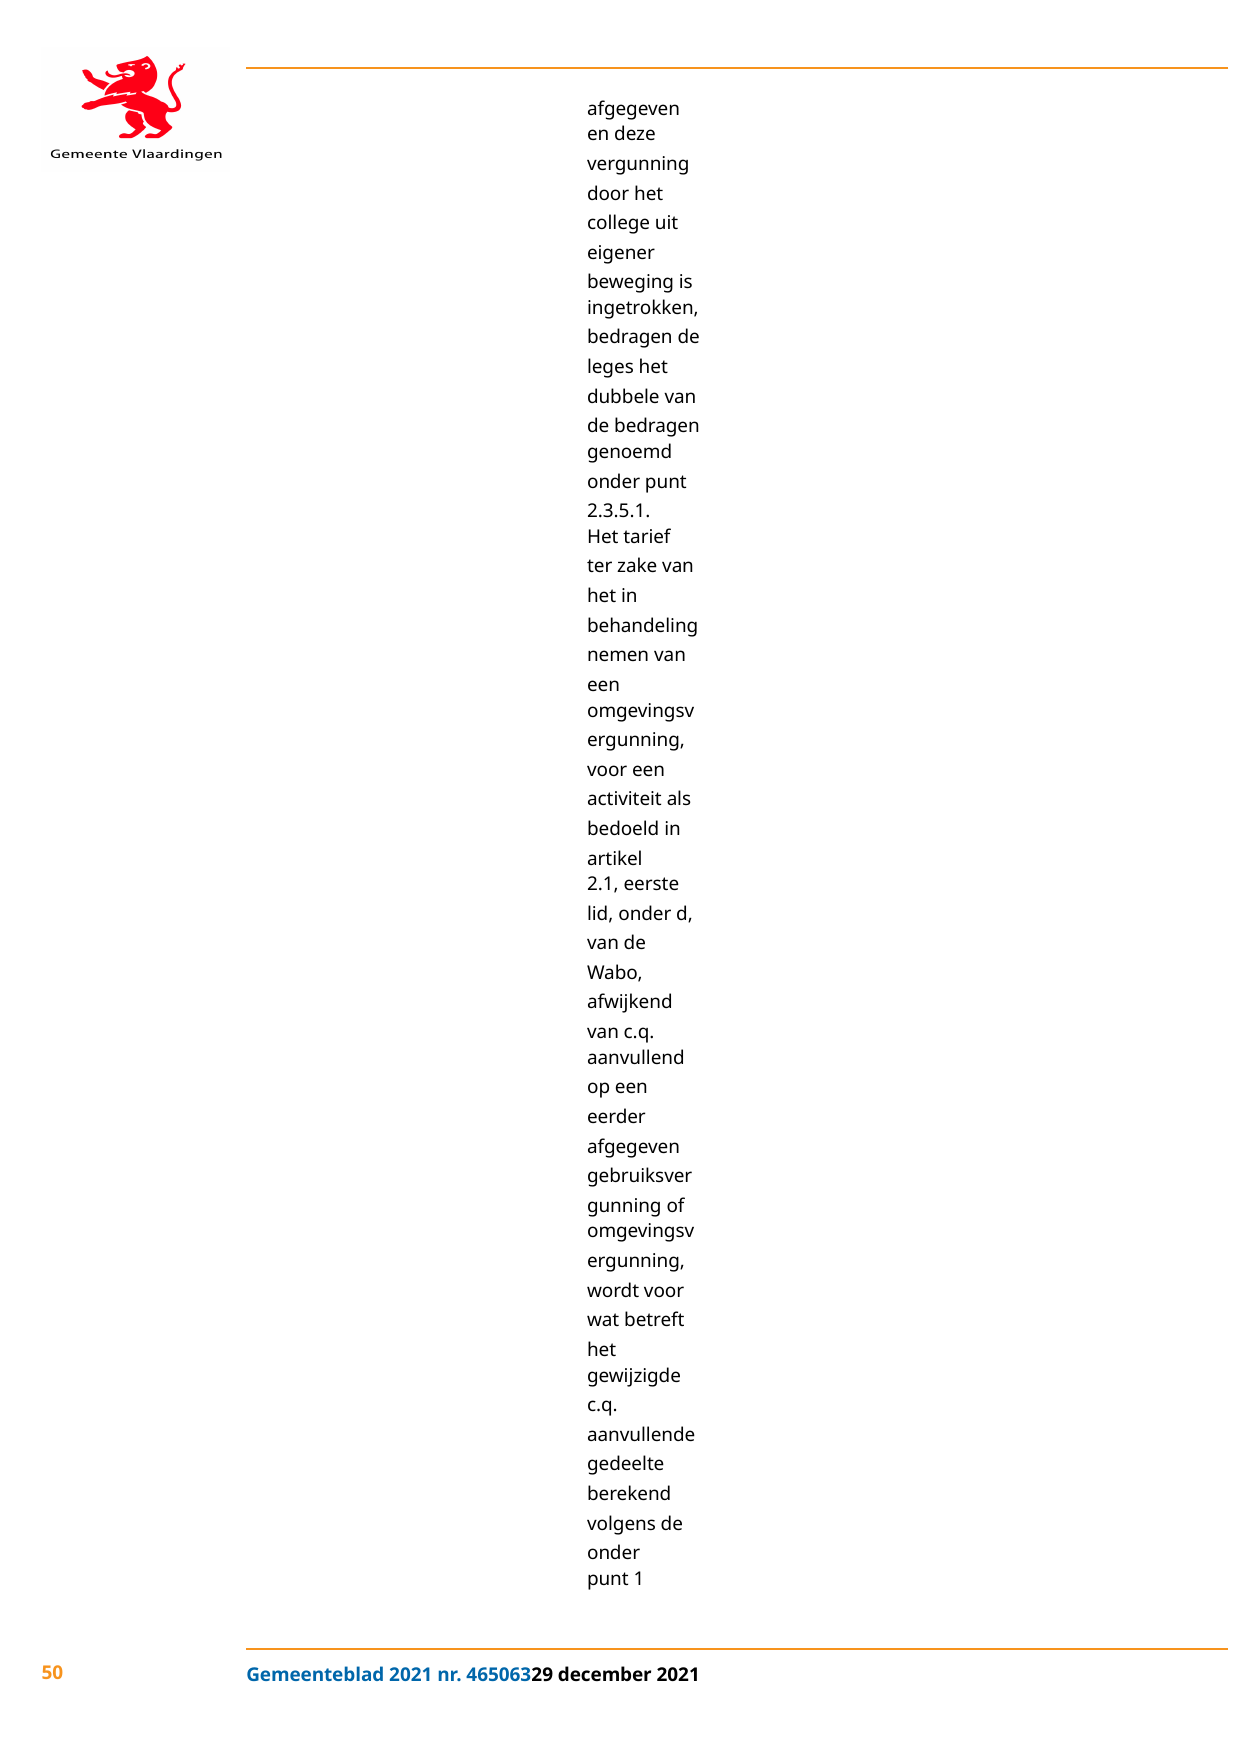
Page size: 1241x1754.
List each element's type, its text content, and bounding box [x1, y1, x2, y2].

table_cell [1039, 1565, 1152, 1591]
table_cell [474, 294, 587, 438]
picture [41, 47, 231, 172]
table_cell en deze vergunning door het college uit eigener beweging is [587, 121, 700, 294]
table_cell omgevingsvergunning, voor een activiteit als bedoeld in artikel [587, 697, 700, 870]
table_cell 2.1, eerste lid, onder d, van de Wabo, afwijkend van c.q. [587, 870, 700, 1044]
table_cell [248, 523, 361, 697]
table_cell [1039, 95, 1152, 121]
table_cell [361, 1565, 474, 1591]
table_cell [926, 121, 1038, 294]
table_cell [361, 438, 474, 523]
table_cell [926, 1565, 1038, 1591]
table_cell [926, 1218, 1038, 1362]
table_cell [361, 95, 474, 121]
table_cell [1039, 697, 1152, 870]
table_cell [474, 1565, 587, 1591]
table_cell [474, 1218, 587, 1362]
table_cell [474, 95, 587, 121]
table_cell [700, 121, 813, 294]
table_cell [700, 697, 813, 870]
table_cell [1039, 121, 1152, 294]
table_cell [248, 121, 361, 294]
table_cell [474, 438, 587, 523]
table_cell [361, 1044, 474, 1218]
table_cell [248, 1044, 361, 1218]
table_cell [700, 1362, 813, 1565]
table_cell [248, 1565, 361, 1591]
table_cell afgegeven [587, 95, 700, 121]
table_cell [700, 870, 813, 1044]
table_cell [700, 1218, 813, 1362]
table_cell omgevingsvergunning, wordt voor wat betreft het [587, 1218, 700, 1362]
table_cell [361, 870, 474, 1044]
table_cell [361, 1362, 474, 1565]
table_cell [926, 294, 1038, 438]
table_cell gewijzigde c.q. aanvullende gedeelte berekend volgens de onder [587, 1362, 700, 1565]
table_cell [926, 95, 1038, 121]
table_cell [361, 697, 474, 870]
table_cell [926, 1362, 1038, 1565]
table_cell [361, 294, 474, 438]
table_cell [474, 1362, 587, 1565]
table_cell [926, 870, 1038, 1044]
table_cell [813, 438, 926, 523]
table_cell [926, 697, 1038, 870]
table_cell [474, 523, 587, 697]
table_cell [813, 697, 926, 870]
table_cell [361, 523, 474, 697]
table_cell [813, 1565, 926, 1591]
table_cell [248, 95, 361, 121]
table_cell [813, 523, 926, 697]
table_cell [1039, 438, 1152, 523]
table_cell [813, 294, 926, 438]
table_cell [1039, 1362, 1152, 1565]
table_cell [248, 870, 361, 1044]
table_cell [813, 95, 926, 121]
table_cell [474, 1044, 587, 1218]
table_cell [361, 1218, 474, 1362]
table_cell [700, 1044, 813, 1218]
table_cell [248, 1362, 361, 1565]
table_cell [813, 1362, 926, 1565]
table_cell [474, 121, 587, 294]
table_cell [1039, 1044, 1152, 1218]
table_cell [248, 438, 361, 523]
table_cell [813, 870, 926, 1044]
table_cell [1039, 294, 1152, 438]
table_cell [474, 697, 587, 870]
table_cell aanvullend op een eerder afgegeven gebruiksvergunning of [587, 1044, 700, 1218]
table_cell [700, 1565, 813, 1591]
table_cell ingetrokken, bedragen de leges het dubbele van de bedragen [587, 294, 700, 438]
table_cell [248, 294, 361, 438]
table_cell [1039, 870, 1152, 1044]
table_cell [926, 438, 1038, 523]
table_cell [700, 438, 813, 523]
table_cell [474, 870, 587, 1044]
table_cell [813, 121, 926, 294]
table_cell [1039, 523, 1152, 697]
table_cell Het tarief ter zake van het in behandeling nemen van een [587, 523, 700, 697]
table_cell [700, 95, 813, 121]
table_cell [248, 697, 361, 870]
table_cell [361, 121, 474, 294]
table_cell punt 1 [587, 1565, 700, 1591]
table_cell [1039, 1218, 1152, 1362]
table_cell [926, 523, 1038, 697]
table_cell [813, 1218, 926, 1362]
table_cell [248, 1218, 361, 1362]
table_cell [700, 523, 813, 697]
table_cell [700, 294, 813, 438]
table_cell [926, 1044, 1038, 1218]
table_cell genoemd onder punt 2.3.5.1. [587, 438, 700, 523]
table_cell [813, 1044, 926, 1218]
